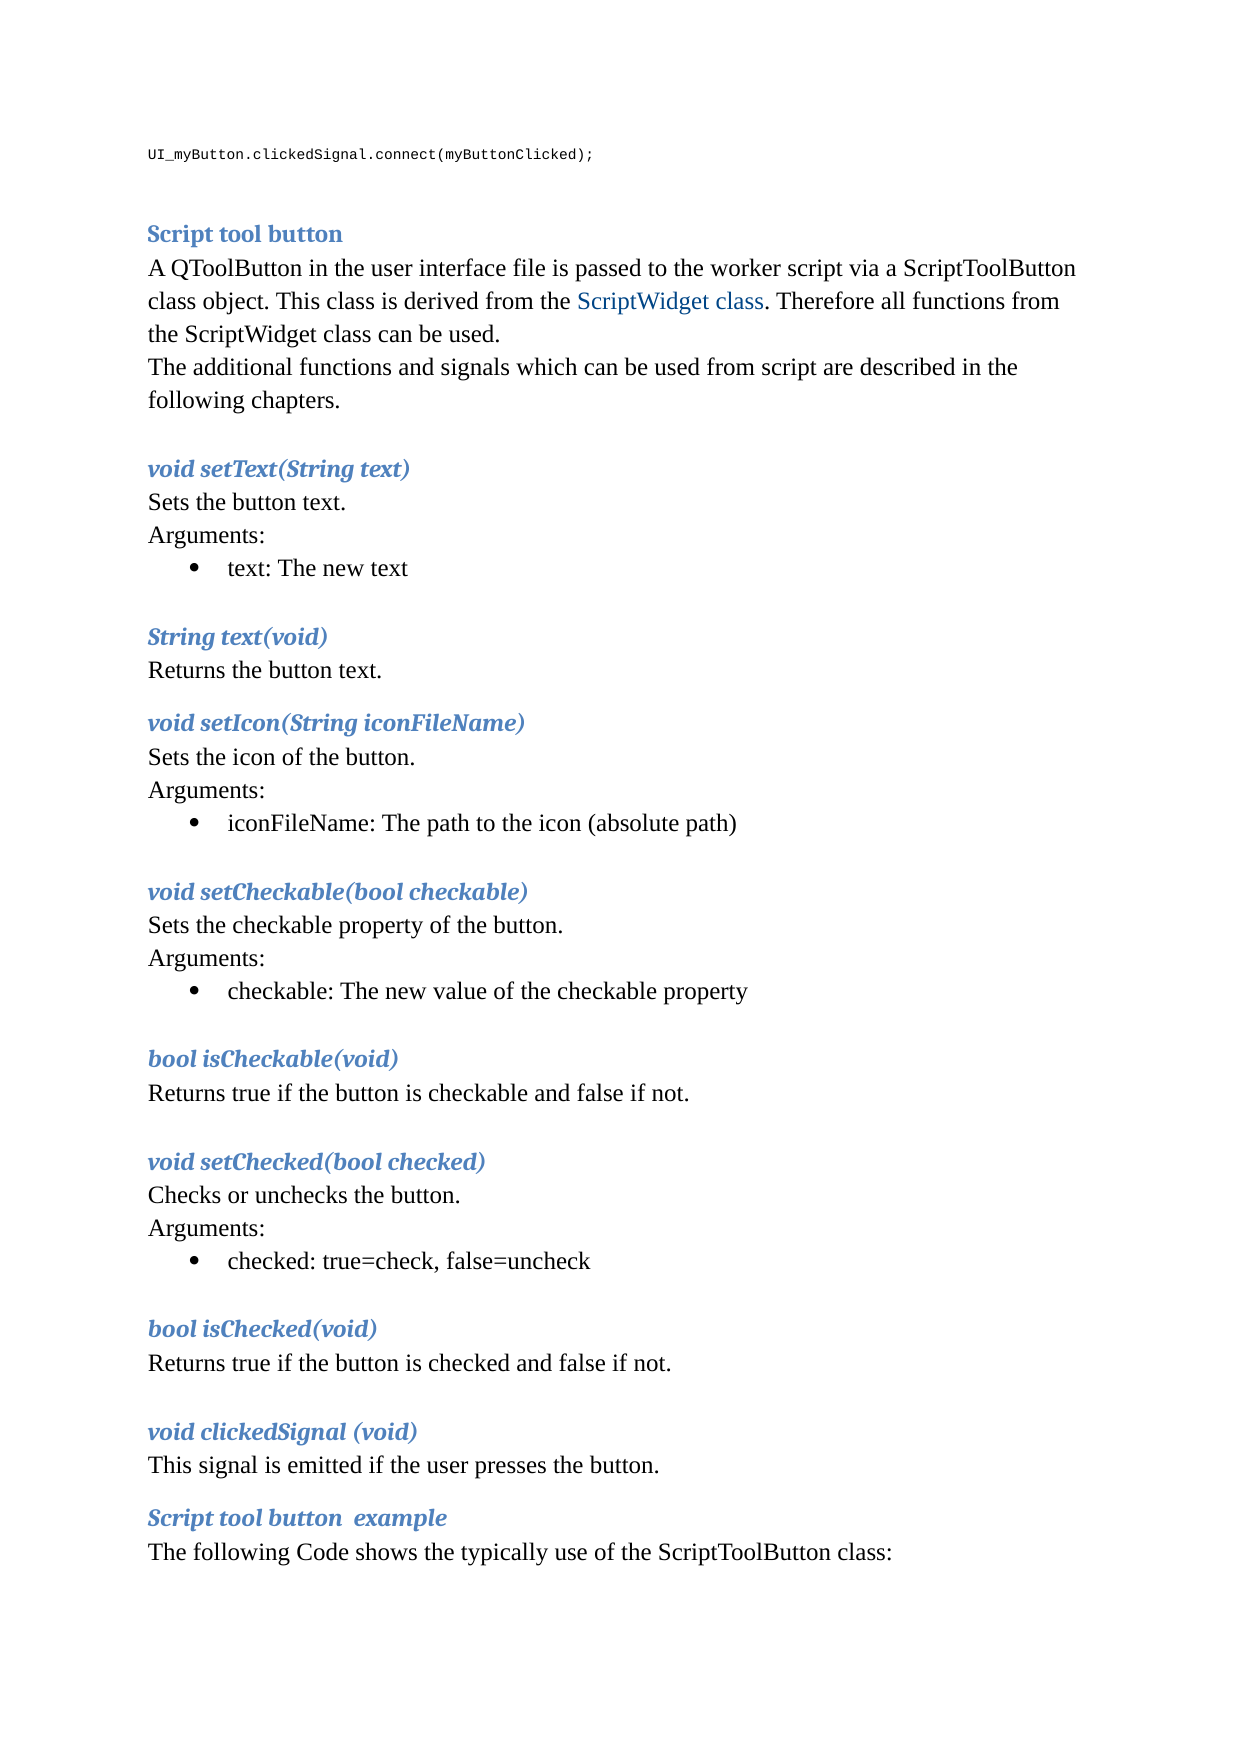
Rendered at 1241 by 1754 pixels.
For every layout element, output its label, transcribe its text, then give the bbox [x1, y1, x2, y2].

text Checks or unchecks the button. [148, 1180, 1093, 1209]
subtitle bool isCheckable(void) [148, 1045, 1093, 1074]
subtitle void clickedSignal (void) [148, 1417, 1093, 1446]
text Returns the button text. [148, 656, 1093, 684]
text UI_myButton.clickedSignal.connect(myButtonClicked); [148, 148, 1093, 164]
text Arguments: [148, 1213, 1093, 1242]
subtitle Script tool button example [148, 1504, 1093, 1533]
text Arguments: [148, 775, 1093, 804]
subtitle Script tool button [148, 220, 1093, 249]
text Sets the checkable property of the button. [148, 910, 1093, 939]
text Sets the button text. [148, 487, 1093, 516]
subtitle void setText(String text) [148, 454, 1093, 483]
text A QToolButton in the user interface file is passed to the worker script via a ScriptToolButton class object. This class is derived from the ScriptWidget class. Therefore all functions from the ScriptWidget class can be used. [148, 253, 1093, 348]
text The following Code shows the typically use of the ScriptToolButton class: [148, 1537, 1093, 1566]
list checkable: The new value of the checkable property [190, 976, 1093, 1005]
text Returns true if the button is checkable and false if not. [148, 1078, 1093, 1107]
text This signal is emitted if the user presses the button. [148, 1450, 1093, 1479]
subtitle void setIcon(String iconFileName) [148, 709, 1093, 738]
list iconFileName: The path to the icon (absolute path) [190, 808, 1093, 837]
text Sets the icon of the button. [148, 742, 1093, 771]
text Returns true if the button is checked and false if not. [148, 1348, 1093, 1377]
subtitle String text(void) [148, 622, 1093, 651]
subtitle void setCheckable(bool checkable) [148, 877, 1093, 906]
text The additional functions and signals which can be used from script are described in the following chapters. [148, 352, 1093, 414]
text Arguments: [148, 943, 1093, 972]
text Arguments: [148, 521, 1093, 549]
list checked: true=check, false=uncheck [190, 1246, 1093, 1275]
subtitle void setChecked(bool checked) [148, 1147, 1093, 1176]
subtitle bool isChecked(void) [148, 1315, 1093, 1344]
list text: The new text [190, 553, 1093, 582]
